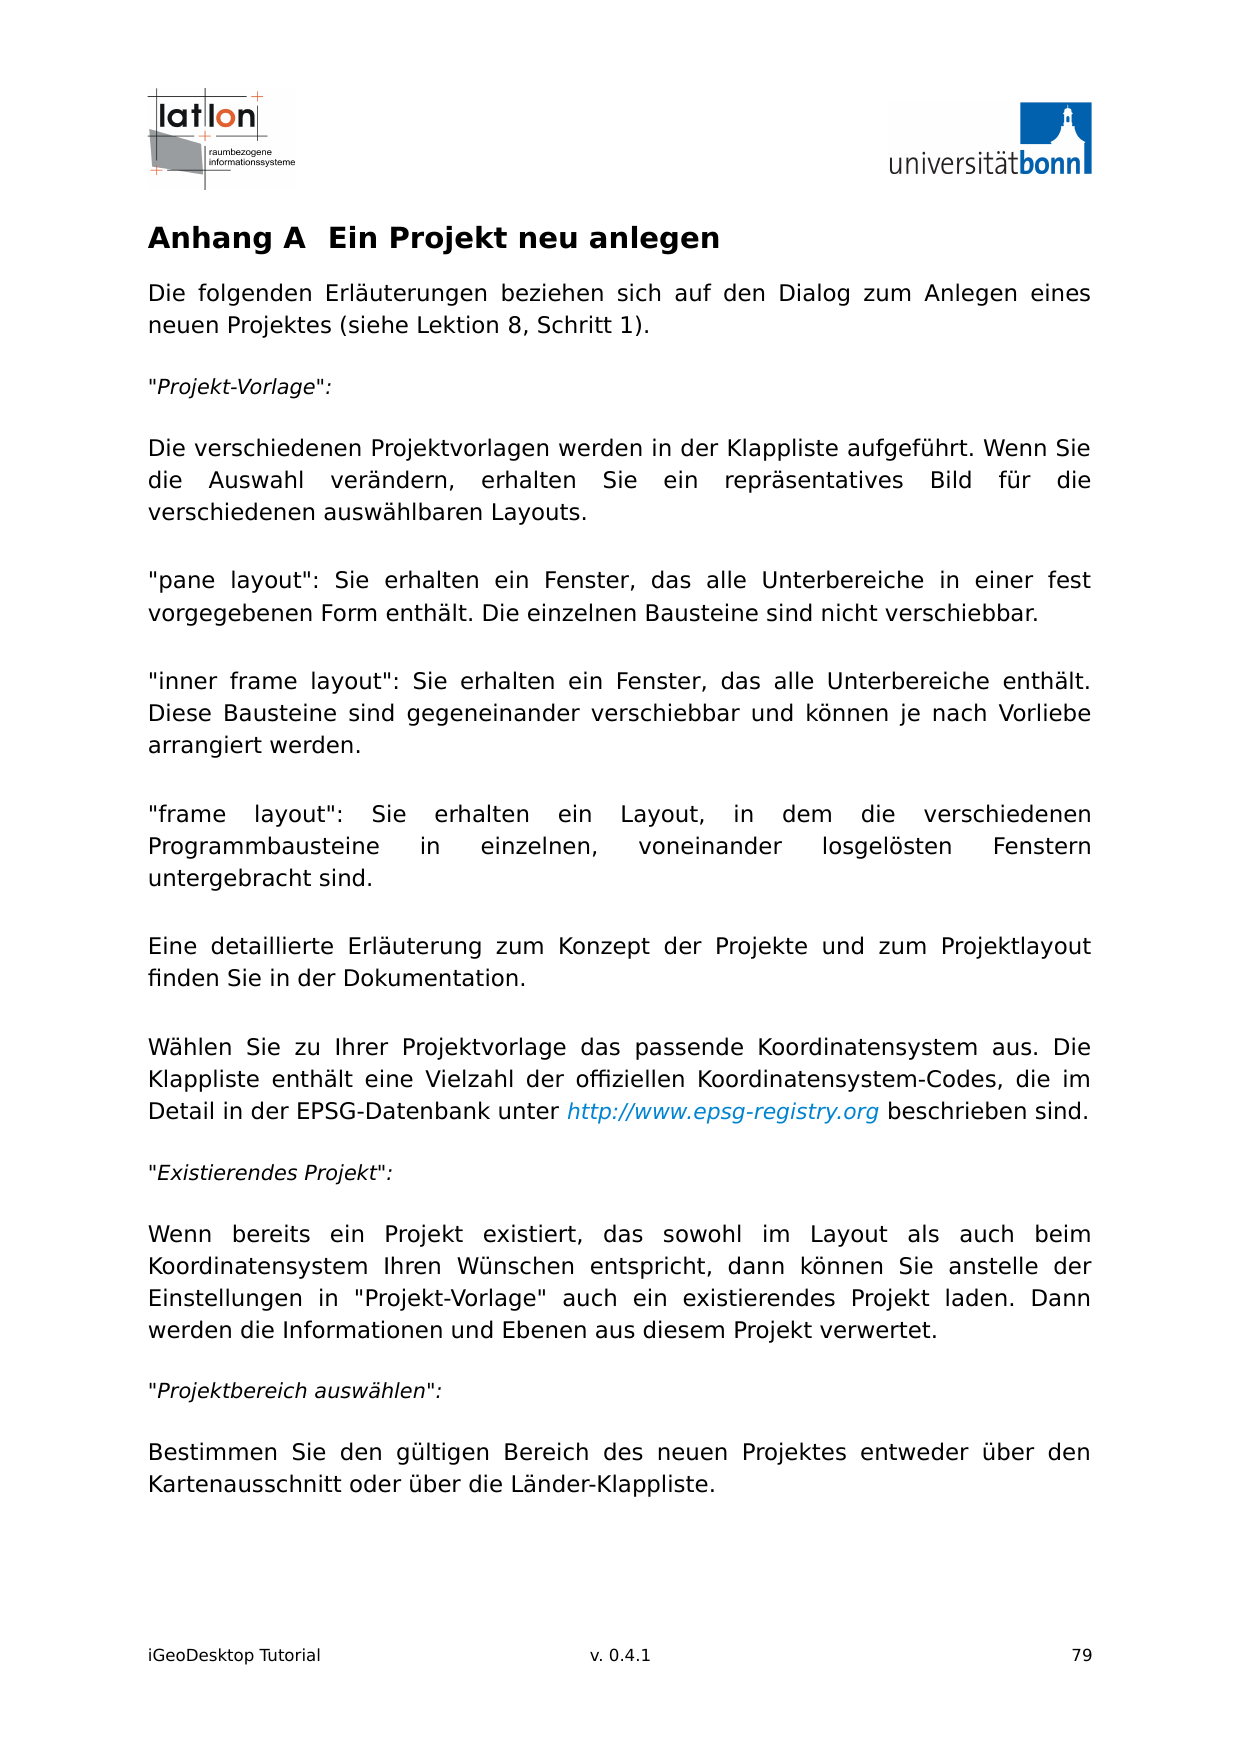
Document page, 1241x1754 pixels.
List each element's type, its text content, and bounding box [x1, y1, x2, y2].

picture [147, 88, 295, 190]
text Bestimmen Sie den gültigen Bereich des neuen Projektes entweder über den Kartenausschnitt oder über die Länder-Klappliste. [148, 1439, 1092, 1498]
text Eine detaillierte Erläuterung zum Konzept der Projekte und zum Projektlayout finden Sie in der Dokumentation. [148, 933, 1092, 992]
subtitle Ein Projekt neu anlegen [148, 221, 1092, 255]
text Wählen Sie zu Ihrer Projektvorlage das passende Koordinatensystem aus. Die Klappliste enthält eine Vielzahl der offiziellen Koordinatensystem-Codes, die im Detail in der EPSG-Datenbank unter http://www.epsg-registry.org beschrieben sind. [148, 1034, 1092, 1125]
text Die verschiedenen Projektvorlagen werden in der Klappliste aufgeführt. Wenn Sie die Auswahl verändern, erhalten Sie ein repräsentatives Bild für die verschiedenen auswählbaren Layouts. [148, 435, 1092, 526]
text "pane layout": Sie erhalten ein Fenster, das alle Unterbereiche in einer fest vorgegebenen Form enthält. Die einzelnen Bausteine sind nicht verschiebbar. [148, 568, 1092, 626]
text Wenn bereits ein Projekt existiert, das sowohl im Layout als auch beim Koordinatensystem Ihren Wünschen entspricht, dann können Sie anstelle der Einstellungen in "Projekt-Vorlage" auch ein existierendes Projekt laden. Dann werden die Informationen und Ebenen aus diesem Projekt verwertet. [148, 1221, 1092, 1343]
text Die folgenden Erläuterungen beziehen sich auf den Dialog zum Anlegen eines neuen Projektes (siehe Lektion 8, Schritt 1). [148, 280, 1092, 339]
text "Projekt-Vorlage": [148, 375, 1092, 399]
text "frame layout": Sie erhalten ein Layout, in dem die verschiedenen Programmbausteine in einzelnen, voneinander losgelösten Fenstern untergebracht sind. [148, 801, 1092, 892]
text "Projektbereich auswählen": [148, 1379, 1092, 1404]
picture [889, 102, 1093, 174]
text "Existierendes Projekt": [148, 1161, 1092, 1185]
text "inner frame layout": Sie erhalten ein Fenster, das alle Unterbereiche enthält. Diese Bausteine sind gegeneinander verschiebbar und können je nach Vorliebe arrangiert werden. [148, 668, 1092, 759]
